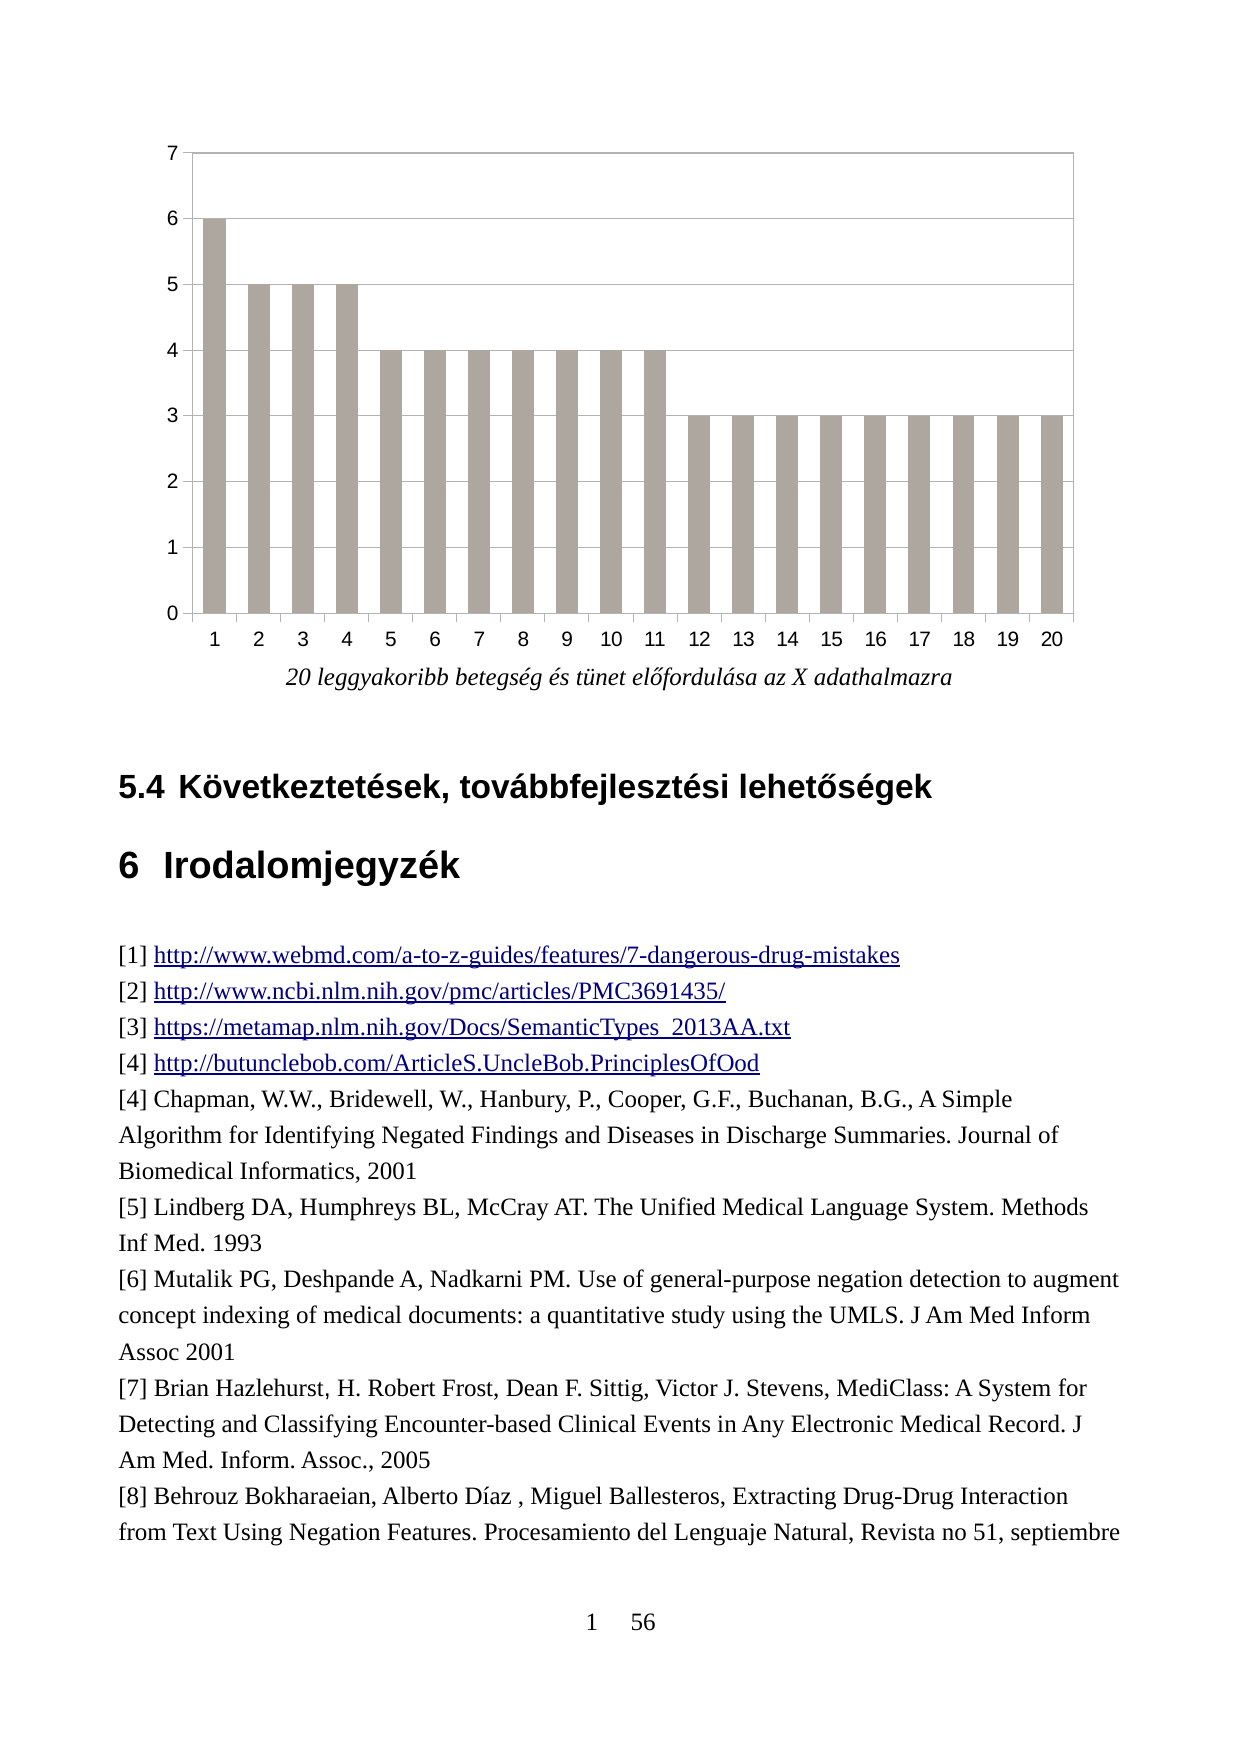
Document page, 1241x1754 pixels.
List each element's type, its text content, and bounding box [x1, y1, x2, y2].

subtitle Irodalomjegyzék [118, 843, 1122, 886]
subtitle Algorithm for Identifying Negated Findings and Diseases in Discharge Summaries. Journal of [118, 1115, 1122, 1151]
subtitle [1] http://www.webmd.com/a-to-z-guides/features/7-dangerous-drug-mistakes [118, 935, 1122, 971]
subtitle [5] Lindberg DA, Humphreys BL, McCray AT. The Unified Medical Language System. Methods Inf Med. 1993 [118, 1187, 1122, 1259]
subtitle [4] http://butunclebob.com/ArticleS.UncleBob.PrinciplesOfOod [118, 1043, 1122, 1079]
subtitle Biomedical Informatics, 2001 [118, 1151, 1122, 1187]
subtitle [8] Behrouz Bokharaeian, Alberto Díaz , Miguel Ballesteros, Extracting Drug-Drug Interaction [118, 1475, 1122, 1511]
subtitle 20 leggyakoribb betegség és tünet előfordulása az X adathalmazra [148, 131, 1093, 691]
subtitle [4] Chapman, W.W., Bridewell, W., Hanbury, P., Cooper, G.F., Buchanan, B.G., A Simple [118, 1079, 1122, 1115]
subtitle from Text Using Negation Features. Procesamiento del Lenguaje Natural, Revista no 51, septiembre [118, 1511, 1122, 1547]
subtitle Következtetések, továbbfejlesztési lehetőségek [118, 766, 1122, 805]
subtitle Assoc 2001 [118, 1331, 1122, 1367]
subtitle [6] Mutalik PG, Deshpande A, Nadkarni PM. Use of general-purpose negation detection to augment concept indexing of medical documents: a quantitative study using the UMLS. J Am Med Inform [118, 1259, 1122, 1331]
subtitle [2] http://www.ncbi.nlm.nih.gov/pmc/articles/PMC3691435/ [118, 971, 1122, 1007]
subtitle [7] Brian Hazlehurst, H. Robert Frost, Dean F. Sittig, Victor J. Stevens, MediClass: A System for Detecting and Classifying Encounter-based Clinical Events in Any Electronic Medical Record. J Am Med. Inform. Assoc., 2005 [118, 1367, 1122, 1475]
subtitle [3] https://metamap.nlm.nih.gov/Docs/SemanticTypes_2013AA.txt [118, 1007, 1122, 1043]
